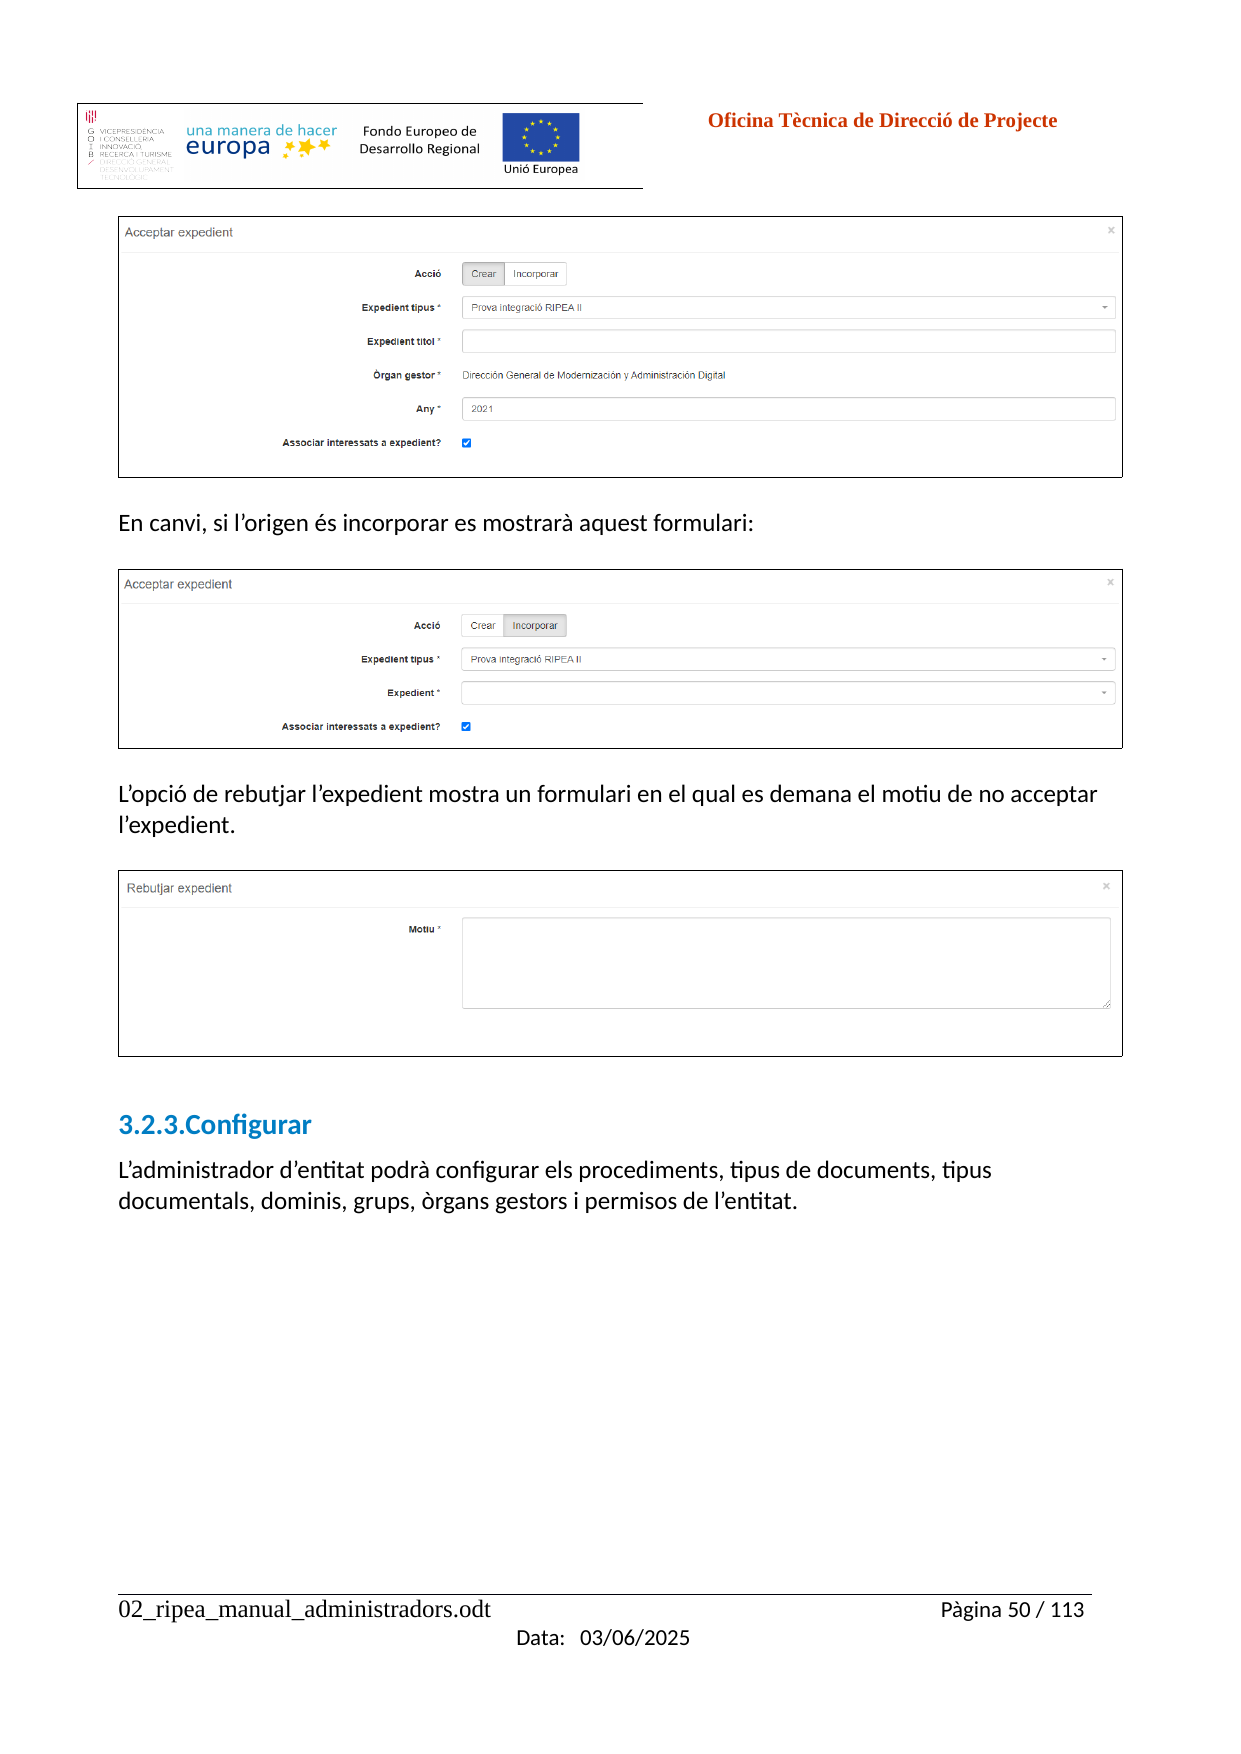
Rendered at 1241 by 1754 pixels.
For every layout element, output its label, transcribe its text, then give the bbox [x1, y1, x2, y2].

text L’opció de rebutjar l’expedient mostra un formulari en el qual es demana el motiu de no acceptar l’expedient. [118, 779, 1122, 840]
picture [121, 219, 1119, 474]
picture [184, 108, 585, 182]
text L’administrador d’entitat podrà configurar els procediments, tipus de documents, tipus documentals, dominis, grups, òrgans gestors i permisos de l’entitat. [118, 1154, 1122, 1216]
text En canvi, si l’origen és incorporar es mostrarà aquest formulari: [118, 507, 1122, 538]
picture [121, 571, 1119, 746]
picture [82, 108, 178, 182]
picture [121, 873, 1119, 1054]
subtitle 3.2.3.Configurar [118, 1106, 1122, 1142]
